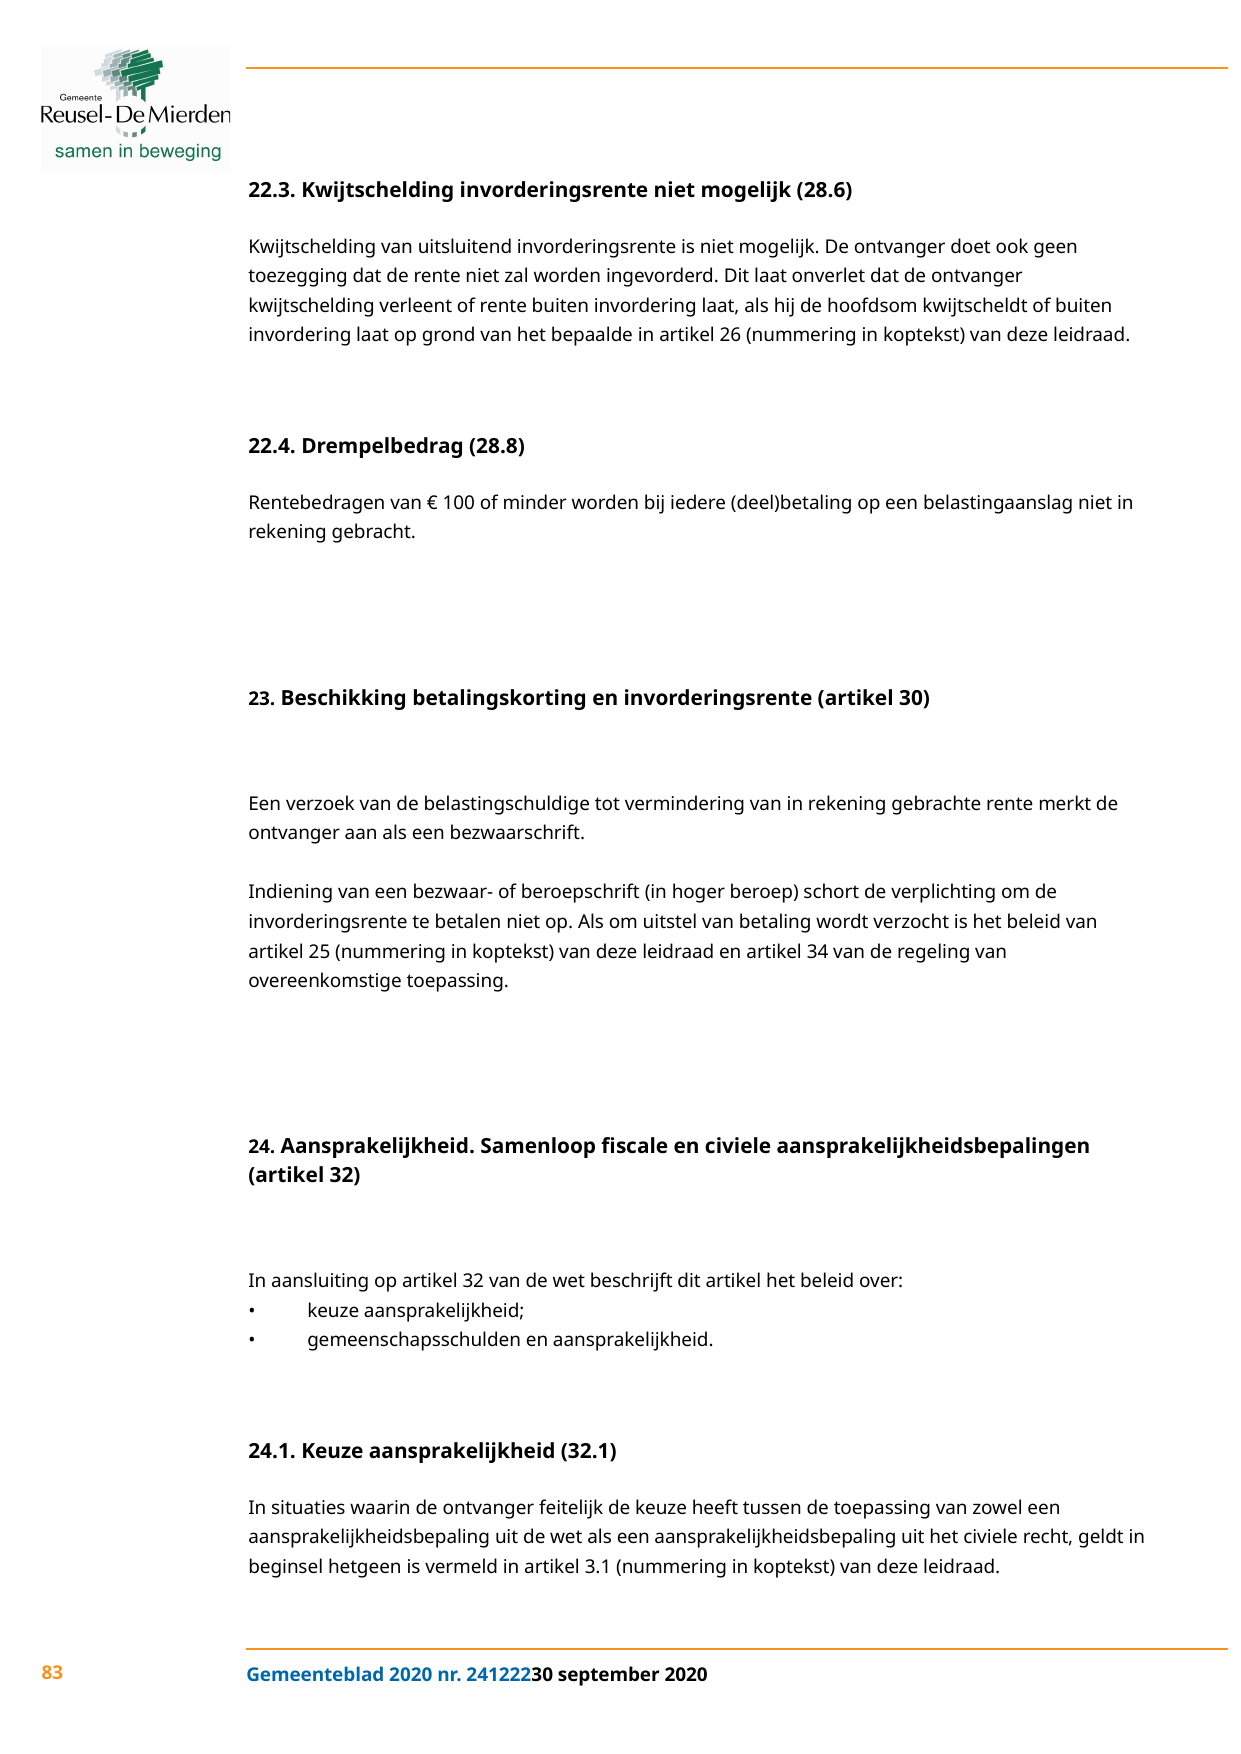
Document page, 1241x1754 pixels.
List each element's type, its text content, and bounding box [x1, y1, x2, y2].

text 22.4. Drempelbedrag (28.8) [248, 431, 1152, 459]
text Kwijtschelding van uitsluitend invorderingsrente is niet mogelijk. De ontvanger doet ook geen toezegging dat de rente niet zal worden ingevorderd. Dit laat onverlet dat de ontvanger kwijtschelding verleent of rente buiten invordering laat, als hij de hoofdsom kwijtscheldt of buiten invordering laat op grond van het bepaalde in artikel 26 (nummering in koptekst) van deze leidraad. [248, 233, 1152, 347]
list keuze aansprakelijkheid; [248, 1297, 1152, 1322]
text 24. Aansprakelijkheid. Samenloop fiscale en civiele aansprakelijkheidsbepalingen (artikel 32) [248, 1131, 1152, 1188]
list gemeenschapsschulden en aansprakelijkheid. [248, 1326, 1152, 1352]
text Een verzoek van de belastingschuldige tot vermindering van in rekening gebrachte rente merkt de ontvanger aan als een bezwaarschrift. [248, 790, 1152, 845]
text Indiening van een bezwaar- of beroepschrift (in hoger beroep) schort de verplichting om de invorderingsrente te betalen niet op. Als om uitstel van betaling wordt verzocht is het beleid van artikel 25 (nummering in koptekst) van deze leidraad en artikel 34 van de regeling van overeenkomstige toepassing. [248, 879, 1152, 993]
text In situaties waarin de ontvanger feitelijk de keuze heeft tussen de toepassing van zowel een aansprakelijkheidsbepaling uit de wet als een aansprakelijkheidsbepaling uit het civiele recht, geldt in beginsel hetgeen is vermeld in artikel 3.1 (nummering in koptekst) van deze leidraad. [248, 1494, 1152, 1579]
text 23. Beschikking betalingskorting en invorderingsrente (artikel 30) [248, 683, 1152, 711]
text In aansluiting op artikel 32 van de wet beschrijft dit artikel het beleid over: [248, 1267, 1152, 1293]
text Rentebedragen van € 100 of minder worden bij iedere (deel)betaling op een belastingaanslag niet in rekening gebracht. [248, 489, 1152, 544]
text 22.3. Kwijtschelding invorderingsrente niet mogelijk (28.6) [248, 175, 1152, 203]
text 24.1. Keuze aansprakelijkheid (32.1) [248, 1436, 1152, 1464]
picture [41, 47, 231, 172]
